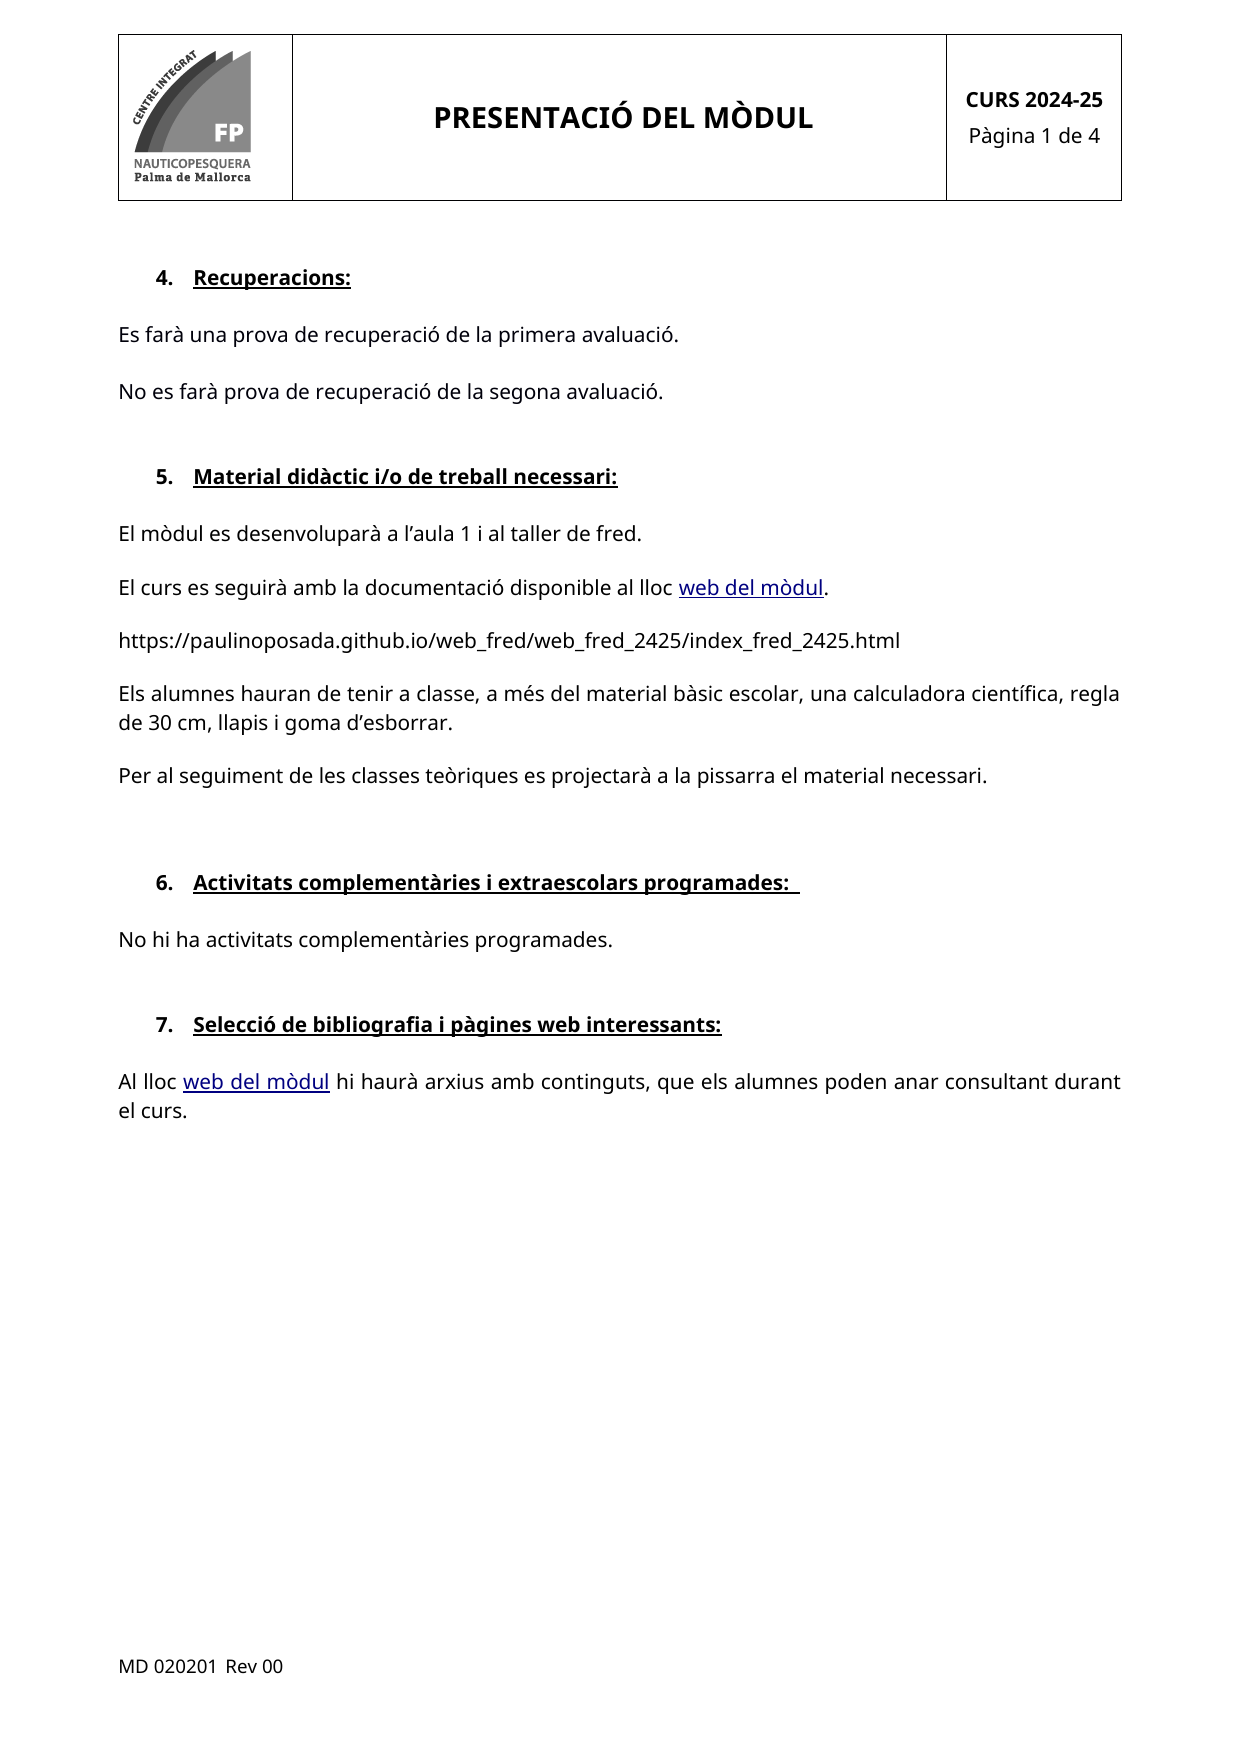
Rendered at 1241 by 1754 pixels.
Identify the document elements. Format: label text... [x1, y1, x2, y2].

text El mòdul es desenvoluparà a l’aula 1 i al taller de fred. [118, 519, 1122, 548]
text El curs es seguirà amb la documentació disponible al lloc web del mòdul. [118, 573, 1122, 601]
text Es farà una prova de recuperació de la primera avaluació. [118, 320, 1122, 348]
text No hi ha activitats complementàries programades. [118, 925, 1122, 953]
text Els alumnes hauran de tenir a classe, a més del material bàsic escolar, una calculadora científica, regla de 30 cm, llapis i goma d’esborrar. [118, 679, 1122, 736]
list Material didàctic i/o de treball necessari: [156, 462, 1122, 491]
text Per al seguiment de les classes teòriques es projectarà a la pissarra el material necessari. [118, 761, 1122, 790]
list Activitats complementàries i extraescolars programades: [156, 868, 1122, 897]
text Al lloc web del mòdul hi haurà arxius amb continguts, que els alumnes poden anar consultant durant el curs. [118, 1067, 1122, 1124]
text https://paulinoposada.github.io/web_fred/web_fred_2425/index_fred_2425.html [118, 626, 1122, 654]
picture [127, 40, 256, 190]
list Selecció de bibliografia i pàgines web interessants: [156, 1010, 1122, 1039]
text No es farà prova de recuperació de la segona avaluació. [118, 377, 1122, 405]
list Recuperacions: [156, 263, 1122, 292]
